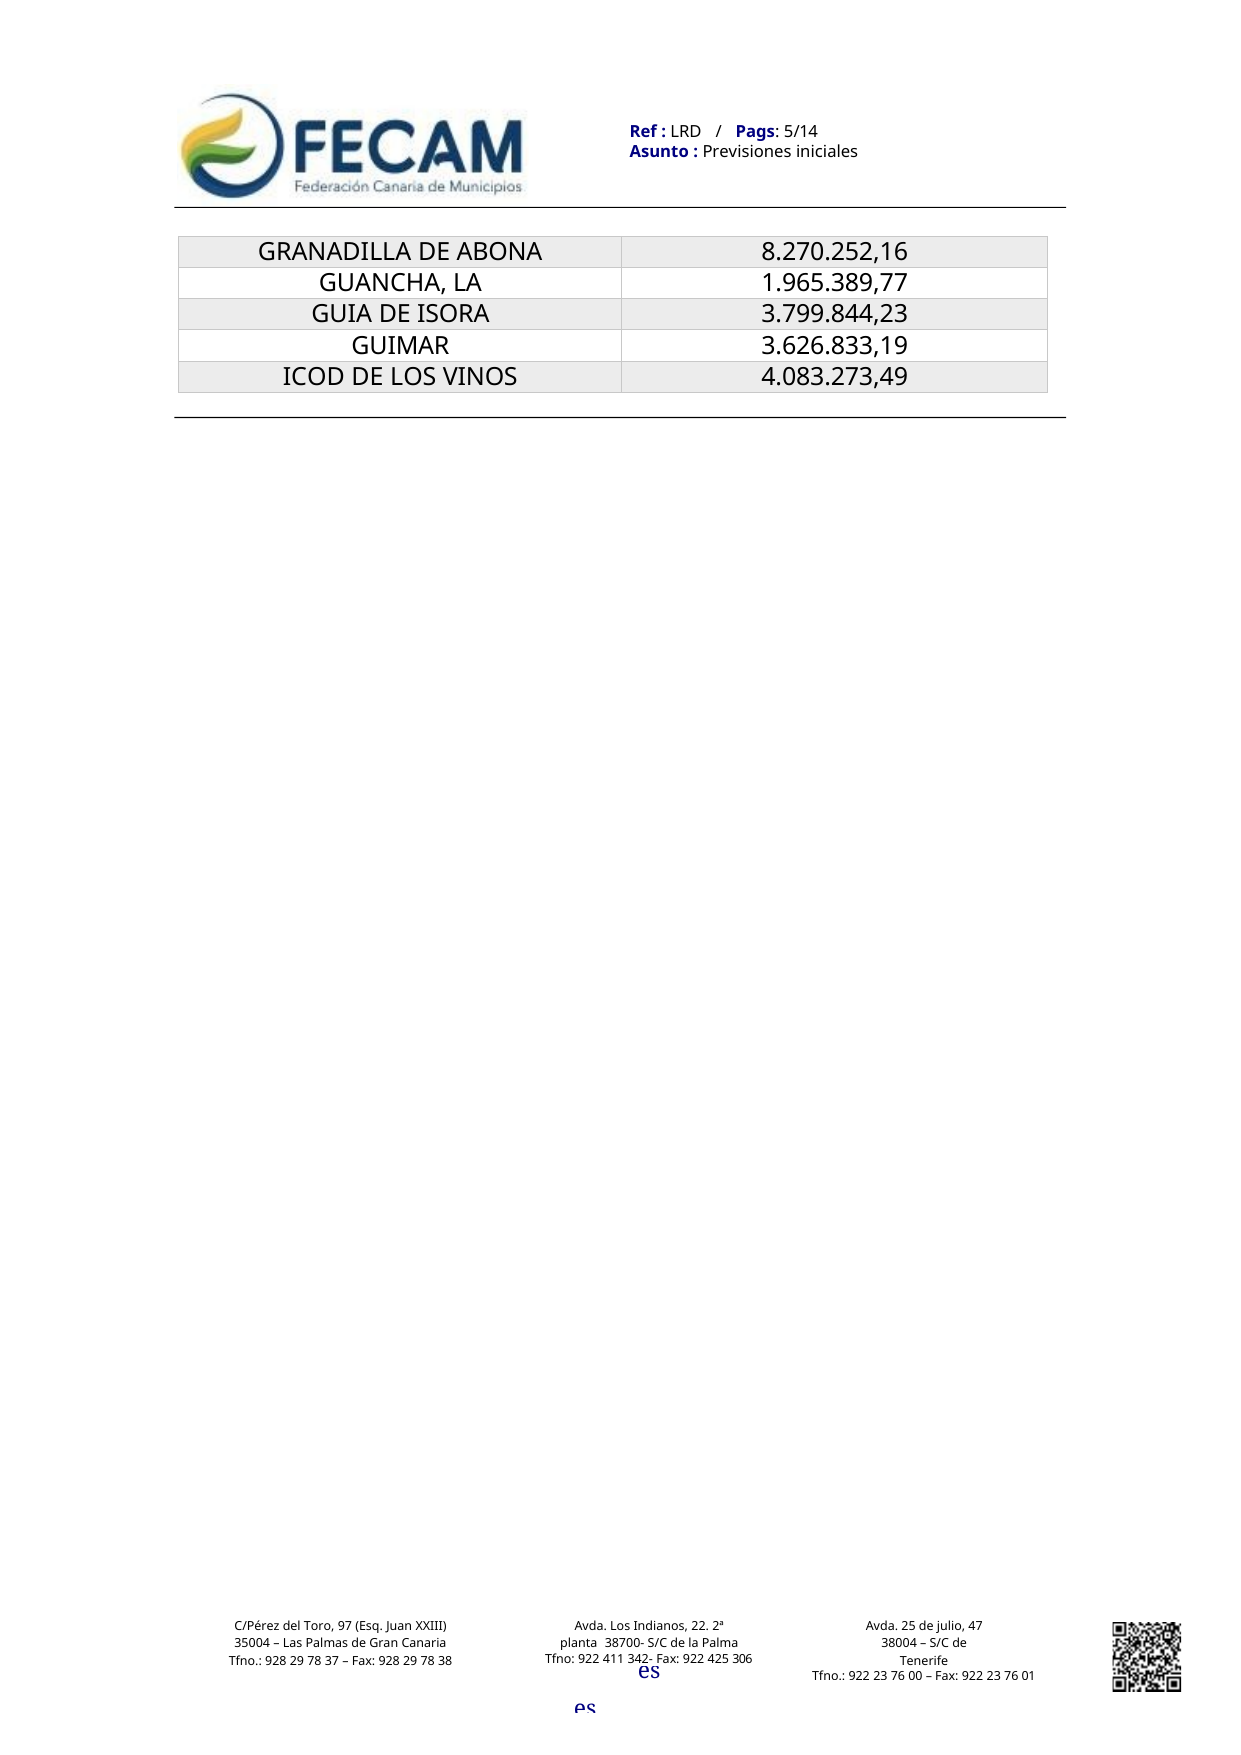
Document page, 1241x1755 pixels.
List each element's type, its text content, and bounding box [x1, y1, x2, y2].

table_cell GUIMAR [179, 330, 621, 361]
table_cell 1.965.389,77 [622, 268, 1047, 298]
table_cell 4.083.273,49 [622, 362, 1047, 392]
table_cell GUIA DE ISORA [179, 299, 621, 329]
table_cell 3.626.833,19 [622, 330, 1047, 361]
table_cell GRANADILLA DE ABONA [179, 237, 621, 267]
table_cell ICOD DE LOS VINOS [179, 362, 621, 392]
table_cell GUANCHA, LA [179, 268, 621, 298]
table_cell 8.270.252,16 [622, 237, 1047, 267]
table_cell 3.799.844,23 [622, 299, 1047, 329]
